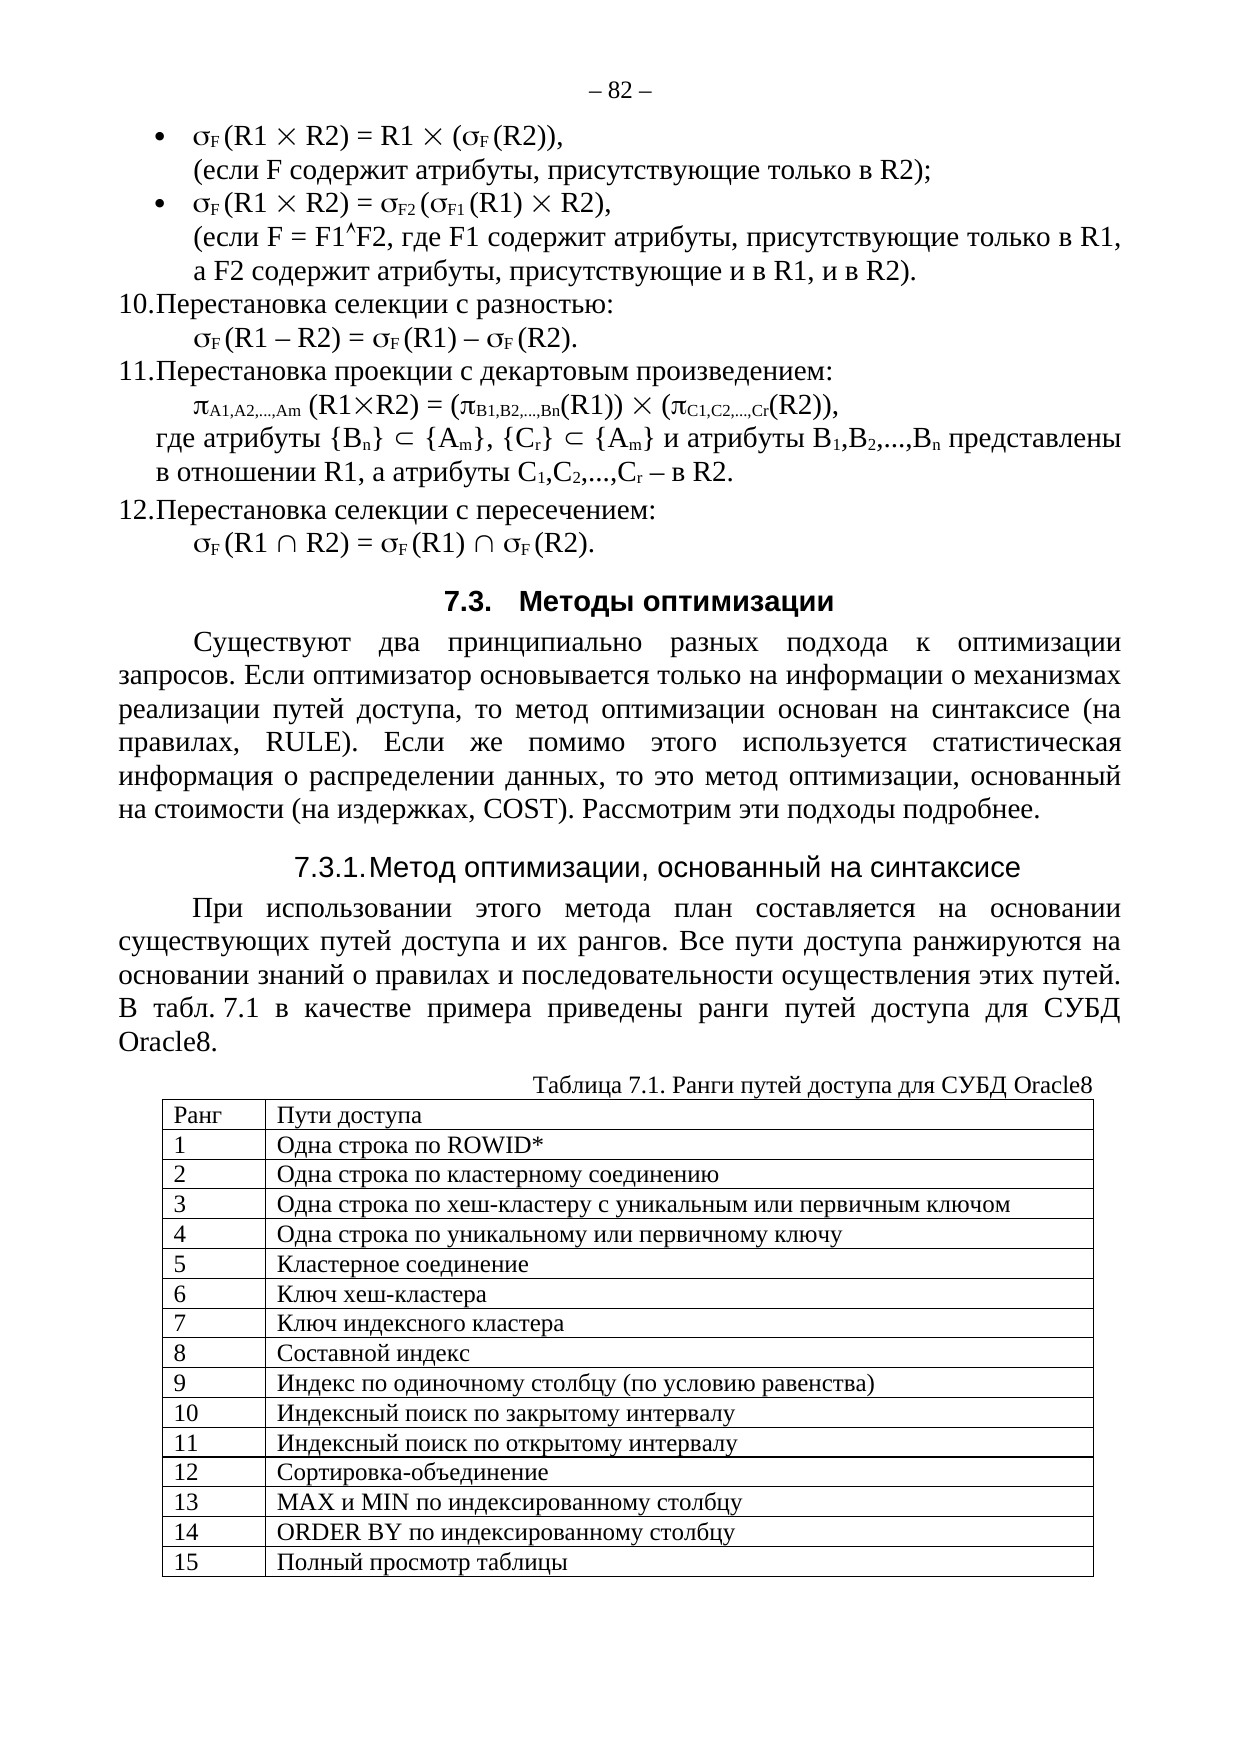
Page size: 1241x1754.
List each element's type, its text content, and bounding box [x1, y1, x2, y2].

table_cell 3 [163, 1189, 265, 1218]
list Перестановка проекции с декартовым произведением: [118, 353, 1122, 387]
list F (R1  R2) = R1  (F (R2)), [155, 118, 1122, 152]
subtitle Метод оптимизации, основанный на синтаксисе [192, 850, 1122, 884]
text где атрибуты {Bn}  {Am}, {Сr}  {Am} и атрибуты B1,B2,...,Bn представлены в отношении R1, а атрибуты С1,С2,...,Сr – в R2. [156, 421, 1122, 488]
table_cell Полный просмотр таблицы [266, 1547, 1093, 1576]
table_cell Индексный поиск по закрытому интервалу [266, 1398, 1093, 1427]
text При использовании этого метода план составляется на основании существующих путей доступа и их рангов. Все пути доступа ранжируются на основании знаний о правилах и последовательности осуществления этих путей. В табл. 7.1 в качестве примера приведены ранги путей доступа для СУБД Oracle8. [118, 890, 1122, 1058]
table_header Пути доступа [266, 1100, 1093, 1129]
table_cell 9 [163, 1368, 265, 1397]
table_cell 12 [163, 1458, 265, 1486]
table_cell Индексный поиск по открытому интервалу [266, 1428, 1093, 1456]
table_cell Одна строка по хеш-кластеру с уникальным или первичным ключом [266, 1189, 1093, 1218]
text (если F = F1F2, где F1 содержит атрибуты, присутствующие только в R1, а F2 содержит атрибуты, присутствующие и в R1, и в R2). [193, 219, 1122, 286]
text Таблица 7.1. Ранги путей доступа для СУБД Oracle8 [118, 1070, 1092, 1099]
table_cell Кластерное соединение [266, 1249, 1093, 1278]
text F (R1  R2) = F (R1)  F (R2). [155, 525, 1122, 559]
text A1,A2,...,Am (R1R2) = (B1,B2,...,Bn(R1))  (С1,С2,...,Сr(R2)), [118, 387, 1122, 421]
table_cell 2 [163, 1160, 265, 1188]
table_cell Одна строка по ROWID* [266, 1130, 1093, 1158]
table_cell MAX и MIN по индексированному столбцу [266, 1487, 1093, 1516]
table_cell Индекс по одиночному столбцу (по условию равенства) [266, 1368, 1093, 1397]
table_cell 13 [163, 1487, 265, 1516]
table_cell 5 [163, 1249, 265, 1278]
table_cell 15 [163, 1547, 265, 1576]
table_cell 14 [163, 1517, 265, 1546]
list Перестановка селекции с пересечением: [118, 492, 1122, 525]
table_cell Одна строка по кластерному соединению [266, 1160, 1093, 1188]
table_cell Сортировка-объединение [266, 1458, 1093, 1486]
table_cell 1 [163, 1130, 265, 1158]
text F (R1 – R2) = F (R1) – F (R2). [118, 320, 1122, 353]
table_cell Ключ хеш-кластера [266, 1279, 1093, 1307]
table_cell Одна строка по уникальному или первичному ключу [266, 1219, 1093, 1248]
table_cell 4 [163, 1219, 265, 1248]
table_cell 8 [163, 1338, 265, 1367]
table_cell Ключ индексного кластера [266, 1309, 1093, 1337]
subtitle Методы оптимизации [156, 584, 1122, 618]
table_cell 11 [163, 1428, 265, 1456]
list Перестановка селекции с разностью: [118, 286, 1122, 320]
text (если F содержит атрибуты, присутствующие только в R2); [156, 152, 1122, 185]
table_header Ранг [163, 1100, 265, 1129]
list F (R1  R2) = F2 (F1 (R1)  R2), [155, 185, 1122, 219]
table_cell 10 [163, 1398, 265, 1427]
table_cell ORDER BY по индексированному столбцу [266, 1517, 1093, 1546]
table_cell Составной индекс [266, 1338, 1093, 1367]
table_cell 6 [163, 1279, 265, 1307]
text Существуют два принципиально разных подхода к оптимизации запросов. Если оптимизатор основывается только на информации о механизмах реализации путей доступа, то метод оптимизации основан на синтаксисе (на правилах, RULE). Если же помимо этого используется статистическая информация о распределении данных, то это метод оптимизации, основанный на стоимости (на издержках, COST). Рассмотрим эти подходы подробнее. [118, 624, 1122, 825]
table_cell 7 [163, 1309, 265, 1337]
